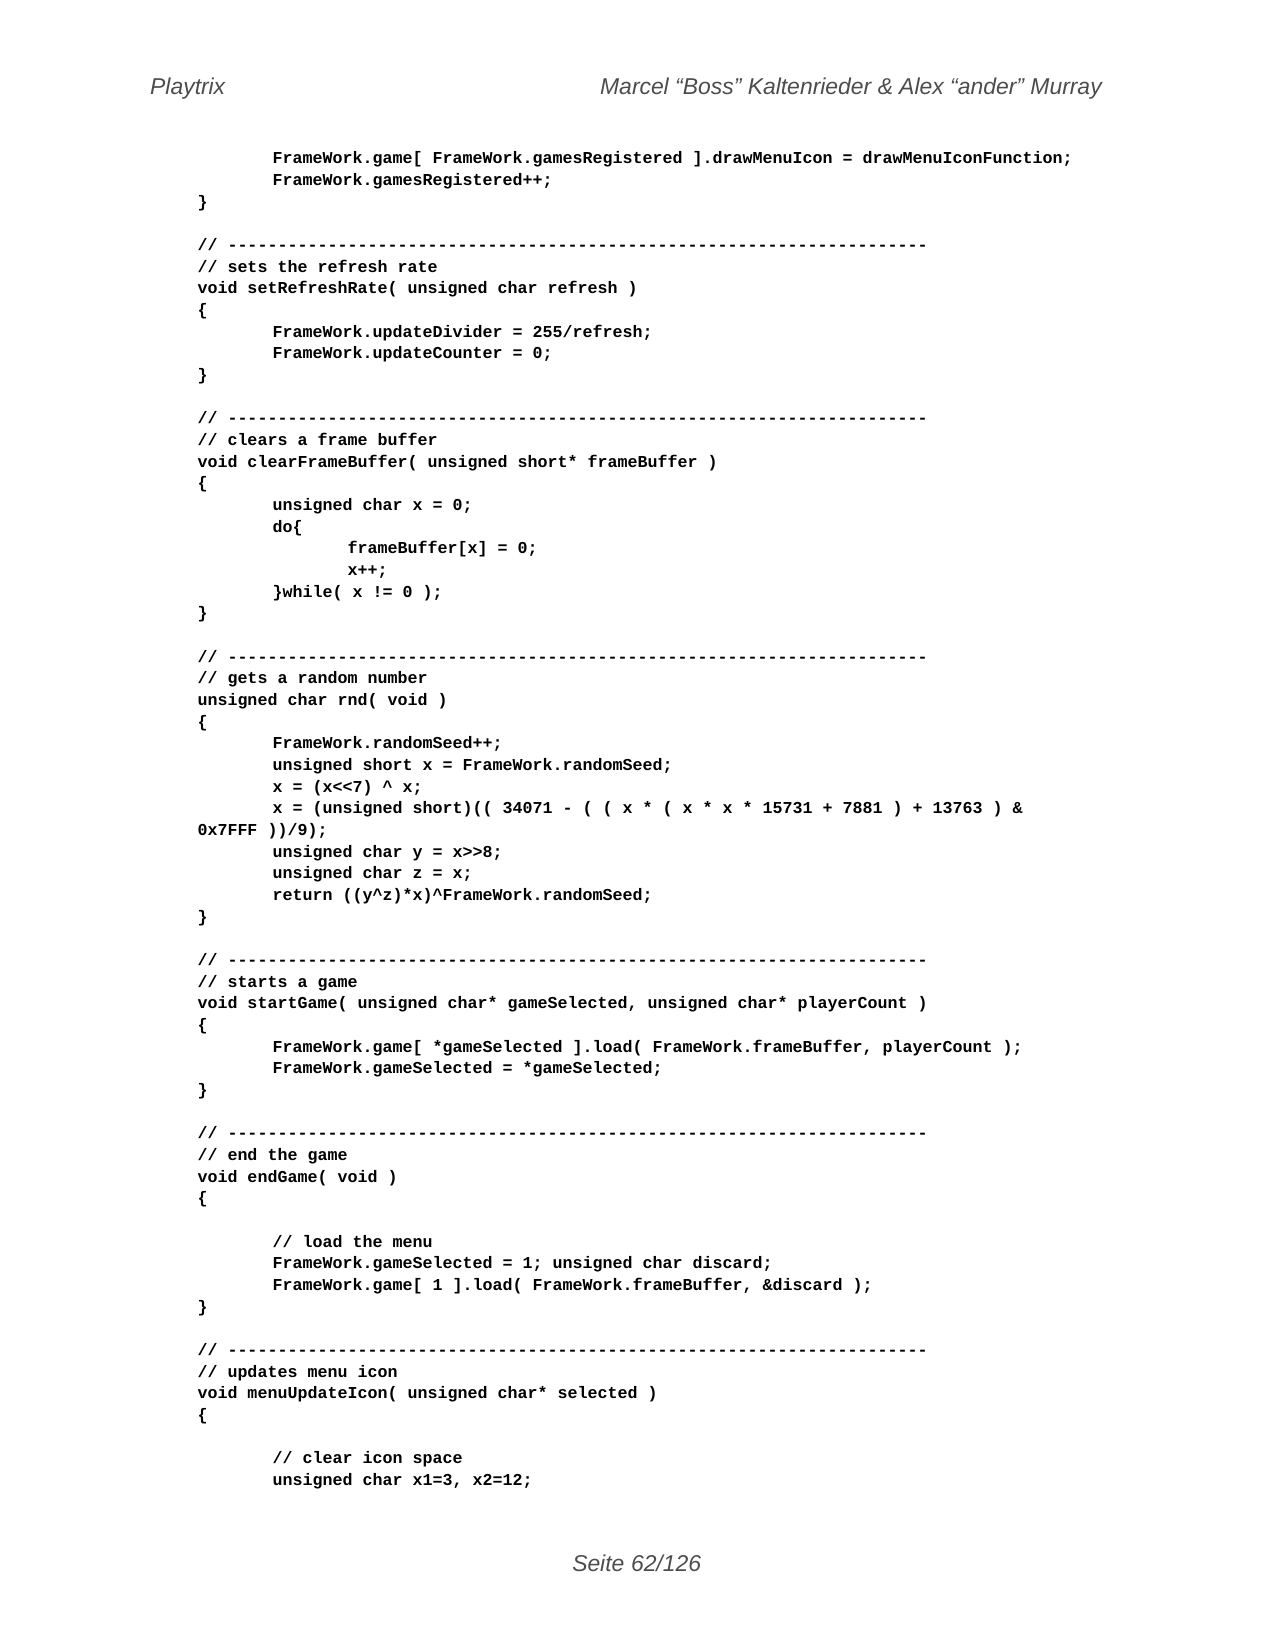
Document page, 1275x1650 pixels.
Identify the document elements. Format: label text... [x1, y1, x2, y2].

text } [197, 193, 1125, 212]
text } [197, 1298, 1125, 1317]
text // updates menu icon [197, 1363, 1125, 1382]
text FrameWork.game[ 1 ].load( FrameWork.frameBuffer, &discard ); [197, 1277, 1125, 1296]
text // clears a frame buffer [197, 432, 1125, 451]
text void clearFrameBuffer( unsigned short* frameBuffer ) [197, 453, 1125, 472]
text void endGame( void ) [197, 1168, 1125, 1187]
text // ---------------------------------------------------------------------- [197, 952, 1125, 971]
text x++; [197, 562, 1125, 581]
text }while( x != 0 ); [197, 583, 1125, 602]
text FrameWork.updateCounter = 0; [197, 345, 1125, 364]
text FrameWork.gameSelected = *gameSelected; [197, 1060, 1125, 1079]
text { [197, 475, 1125, 494]
text unsigned char x = 0; [197, 497, 1125, 516]
text } [197, 908, 1125, 927]
text // ---------------------------------------------------------------------- [197, 410, 1125, 429]
text // clear icon space [197, 1450, 1125, 1469]
text FrameWork.randomSeed++; [197, 735, 1125, 754]
text unsigned char x1=3, x2=12; [197, 1472, 1125, 1491]
text // ---------------------------------------------------------------------- [197, 237, 1125, 256]
text return ((y^z)*x)^FrameWork.randomSeed; [197, 887, 1125, 906]
text } [197, 605, 1125, 624]
text // starts a game [197, 973, 1125, 992]
text // ---------------------------------------------------------------------- [197, 648, 1125, 667]
text frameBuffer[x] = 0; [197, 540, 1125, 559]
text { [197, 1017, 1125, 1036]
text } [197, 1082, 1125, 1101]
text unsigned char z = x; [197, 865, 1125, 884]
text // ---------------------------------------------------------------------- [197, 1125, 1125, 1144]
text { [197, 302, 1125, 321]
text unsigned short x = FrameWork.randomSeed; [197, 757, 1125, 776]
text void startGame( unsigned char* gameSelected, unsigned char* playerCount ) [197, 995, 1125, 1014]
text FrameWork.game[ *gameSelected ].load( FrameWork.frameBuffer, playerCount ); [197, 1038, 1125, 1057]
text do{ [197, 518, 1125, 537]
text FrameWork.game[ FrameWork.gamesRegistered ].drawMenuIcon = drawMenuIconFunction; [197, 150, 1125, 169]
text x = (x<<7) ^ x; [197, 778, 1125, 797]
text unsigned char y = x>>8; [197, 843, 1125, 862]
text // sets the refresh rate [197, 258, 1125, 277]
text FrameWork.gamesRegistered++; [197, 172, 1125, 191]
text // ---------------------------------------------------------------------- [197, 1342, 1125, 1361]
text unsigned char rnd( void ) [197, 692, 1125, 711]
text // gets a random number [197, 670, 1125, 689]
text FrameWork.updateDivider = 255/refresh; [197, 323, 1125, 342]
text { [197, 713, 1125, 732]
text { [197, 1190, 1125, 1209]
text } [197, 367, 1125, 386]
text { [197, 1407, 1125, 1426]
text // load the menu [197, 1233, 1125, 1252]
text void menuUpdateIcon( unsigned char* selected ) [197, 1385, 1125, 1404]
text // end the game [197, 1147, 1125, 1166]
text FrameWork.gameSelected = 1; unsigned char discard; [197, 1255, 1125, 1274]
text void setRefreshRate( unsigned char refresh ) [197, 280, 1125, 299]
text x = (unsigned short)(( 34071 - ( ( x * ( x * x * 15731 + 7881 ) + 13763 ) & 0x7FFF ))/9); [197, 800, 1125, 841]
